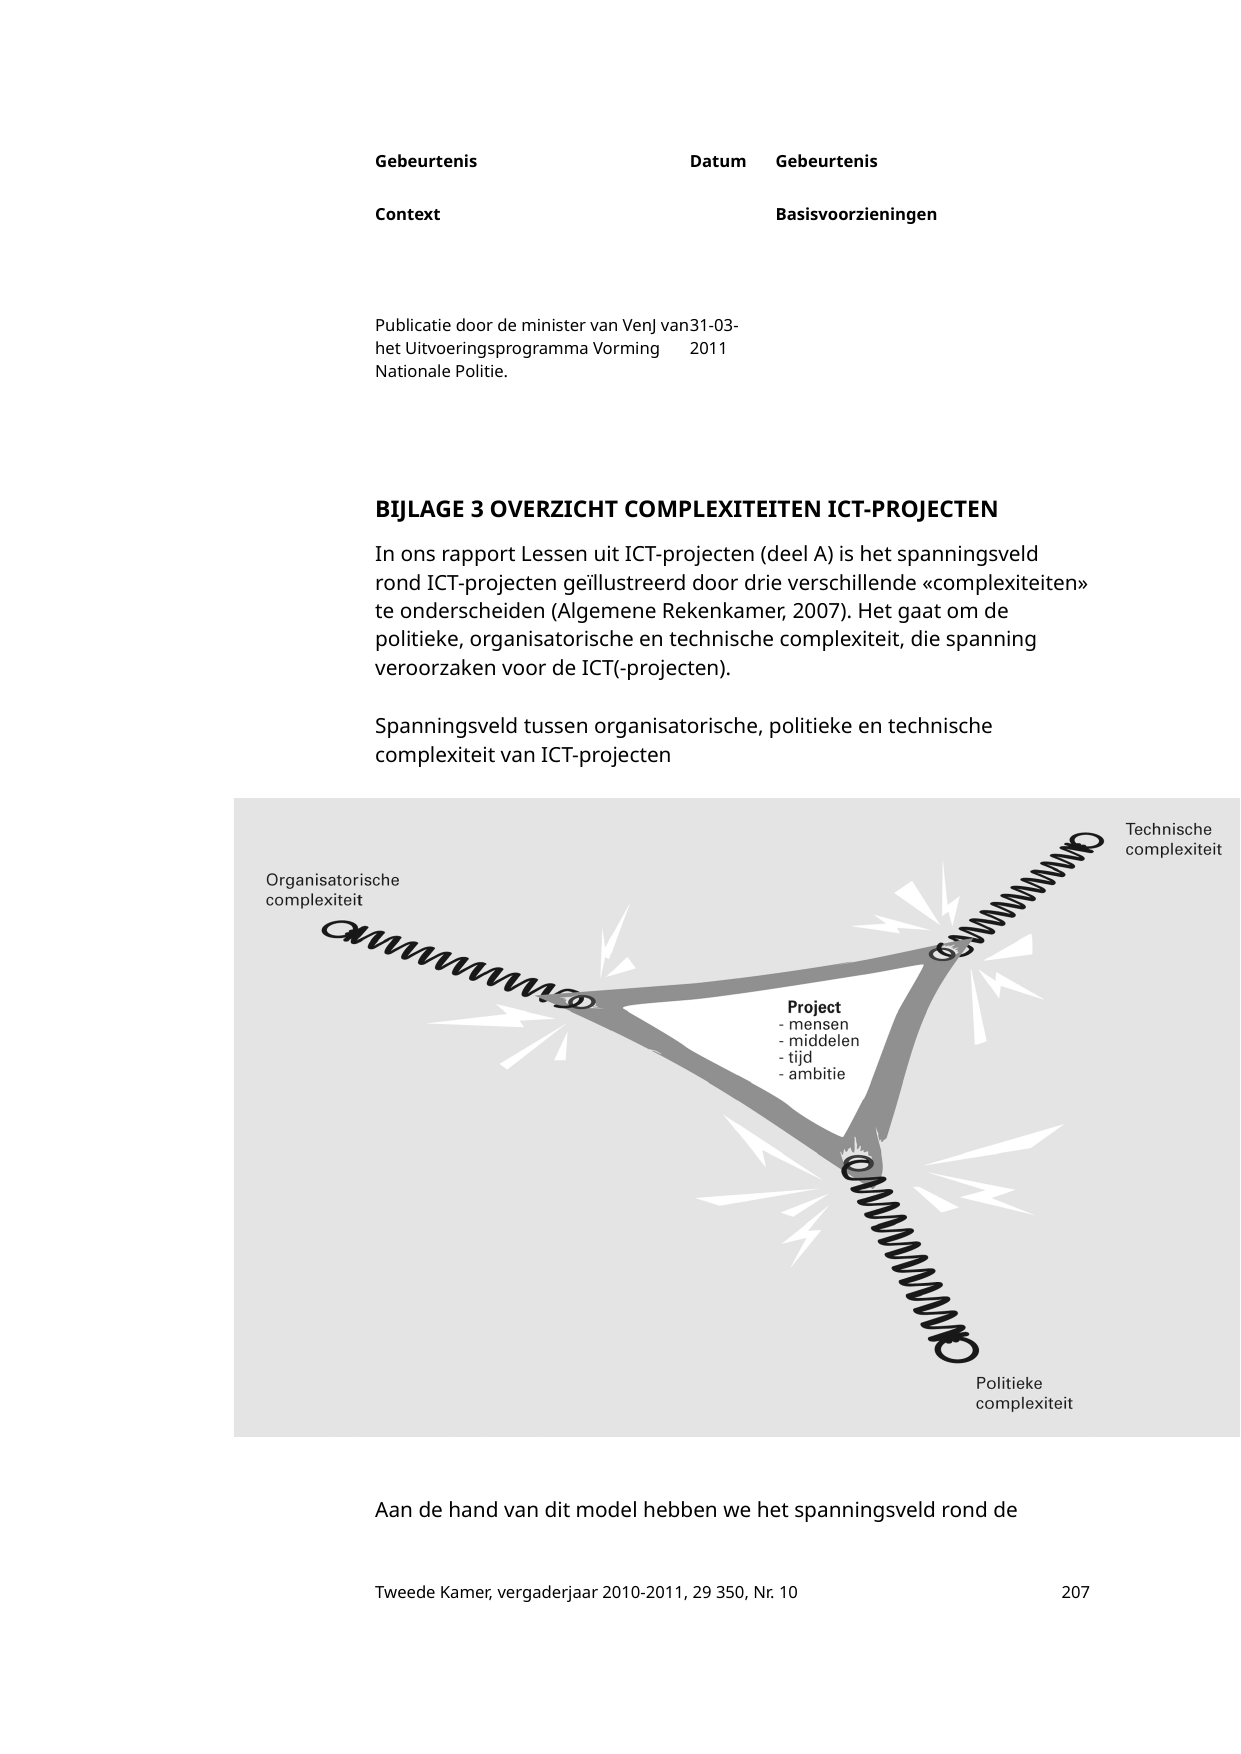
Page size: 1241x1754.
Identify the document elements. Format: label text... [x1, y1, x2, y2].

picture [233, 798, 1241, 1437]
text Aan de hand van dit model hebben we het spanningsveld rond de [375, 1495, 1090, 1524]
text Spanningsveld tussen organisatorische, politieke en technische complexiteit van ICT-projecten [375, 711, 1090, 768]
subtitle BIJLAGE 3 OVERZICHT COMPLEXITEITEN ICT-PROJECTEN [375, 493, 1090, 524]
table_cell [775, 314, 1090, 412]
text In ons rapport Lessen uit ICT-projecten (deel A) is het spanningsveld rond ICT-projecten geïllustreerd door drie verschillende «complexiteiten» te onderscheiden (Algemene Rekenkamer, 2007). Het gaat om de politieke, organisatorische en technische complexiteit, die spanning veroorzaken voor de ICT(-projecten). [375, 539, 1090, 681]
table_cell [375, 255, 689, 314]
table_cell [775, 255, 1090, 314]
table_cell Publicatie door de minister van VenJ van het Uitvoeringsprogramma Vorming Nationale Politie. [375, 314, 689, 412]
table_header Gebeurtenis Basisvoorzieningen [775, 150, 1090, 255]
table_header Datum [690, 150, 775, 255]
table_header Gebeurtenis Context [375, 150, 689, 255]
table_cell [690, 255, 775, 314]
table_cell 31-03-2011 [690, 314, 775, 412]
